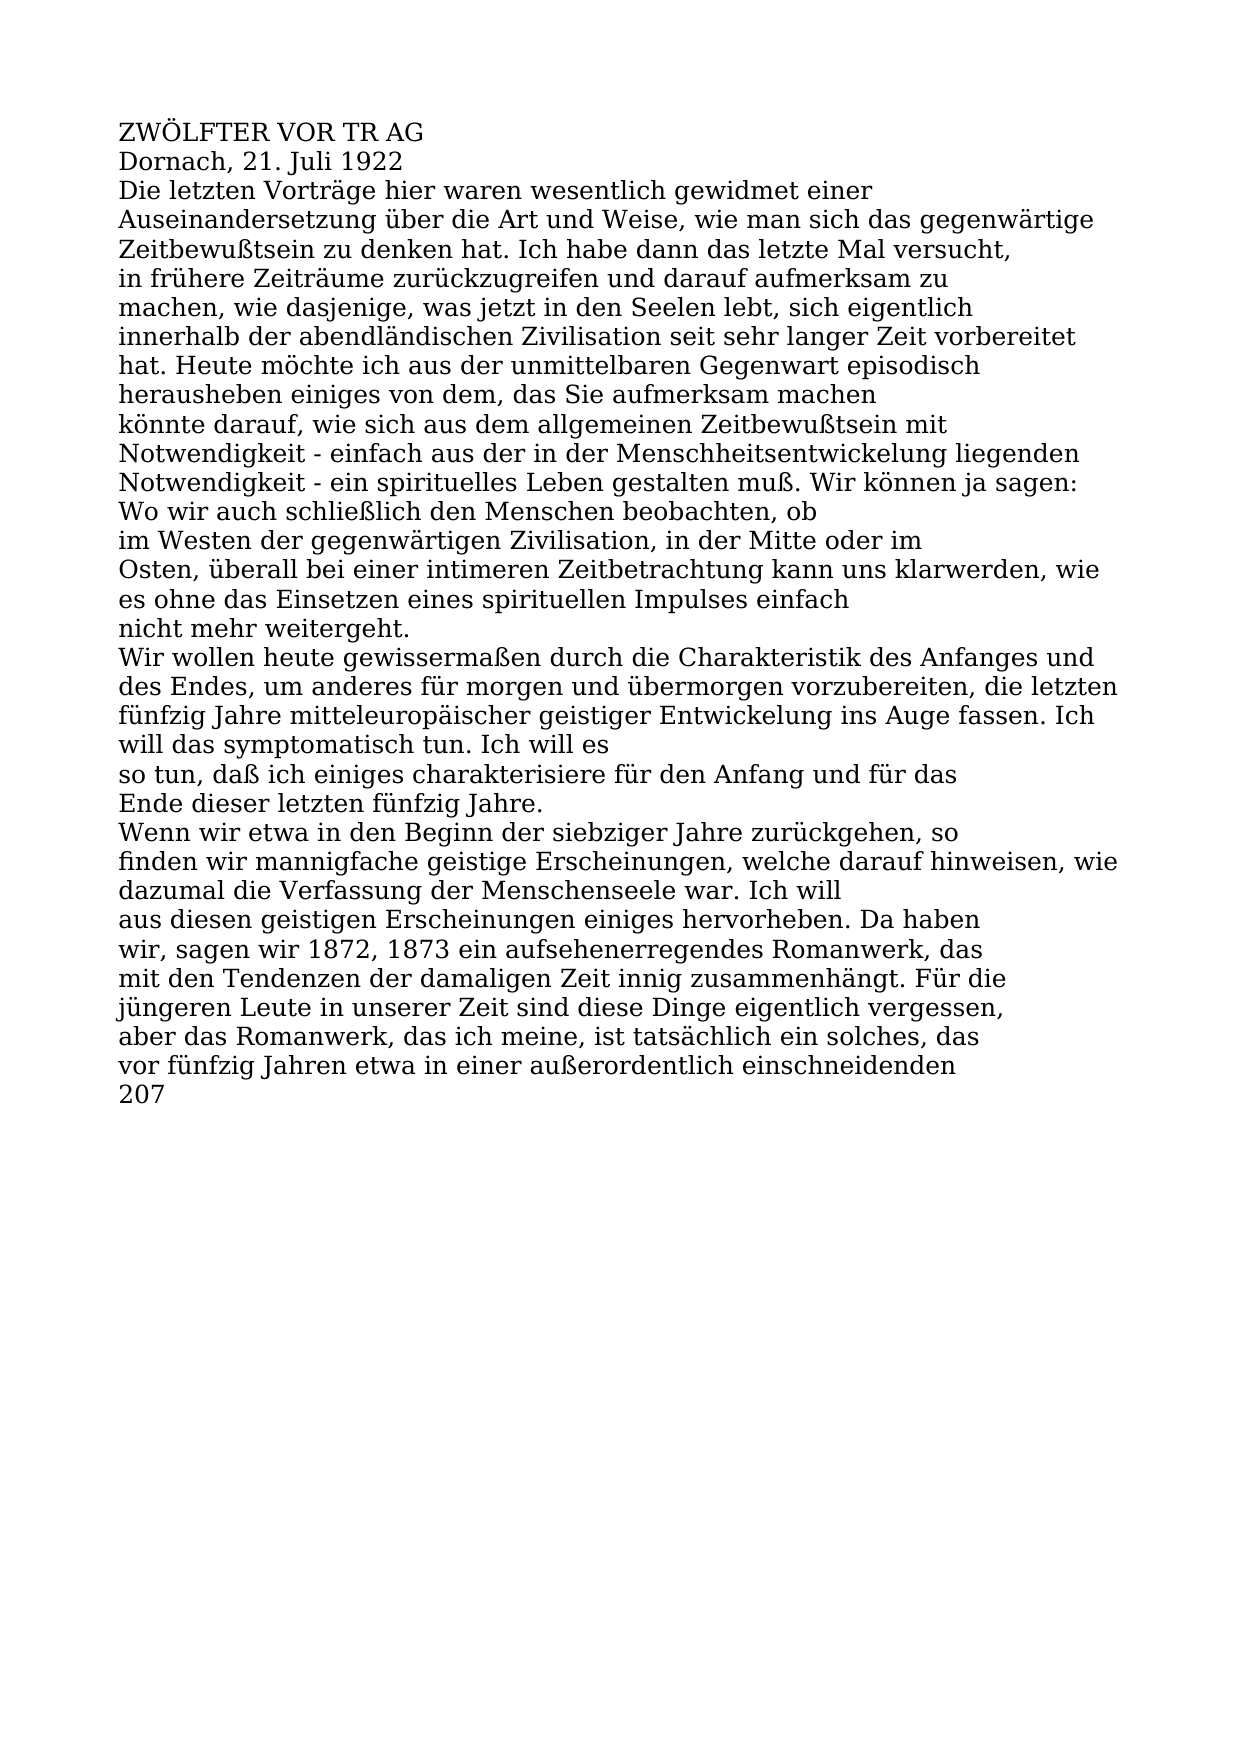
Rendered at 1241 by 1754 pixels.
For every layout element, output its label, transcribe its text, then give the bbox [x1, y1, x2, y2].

text Zeitbewußtsein zu denken hat. Ich habe dann das letzte Mal versucht, [118, 235, 1122, 264]
text aus diesen geistigen Erscheinungen einiges hervorheben. Da haben [118, 906, 1122, 935]
text aber das Romanwerk, das ich meine, ist tatsächlich ein solches, das [118, 1022, 1122, 1051]
text jüngeren Leute in unserer Zeit sind diese Dinge eigentlich vergessen, [118, 993, 1122, 1022]
text nicht mehr weitergeht. [118, 614, 1122, 643]
text mit den Tendenzen der damaligen Zeit innig zusammenhängt. Für die [118, 964, 1122, 993]
text ZWÖLFTER VOR TR AG [118, 118, 1122, 147]
text in frühere Zeiträume zurückzugreifen und darauf aufmerksam zu [118, 264, 1122, 293]
text Wenn wir etwa in den Beginn der siebziger Jahre zurückgehen, so [118, 818, 1122, 847]
text Osten, überall bei einer intimeren Zeitbetrachtung kann uns klarwerden, wie es ohne das Einsetzen eines spirituellen Impulses einfach [118, 556, 1122, 614]
text 207 [118, 1081, 1122, 1110]
text könnte darauf, wie sich aus dem allgemeinen Zeitbewußtsein mit Notwendigkeit - einfach aus der in der Menschheitsentwickelung liegenden Notwendigkeit - ein spirituelles Leben gestalten muß. Wir können ja sagen: Wo wir auch schließlich den Menschen beobachten, ob [118, 410, 1122, 526]
text finden wir mannigfache geistige Erscheinungen, welche darauf hinweisen, wie dazumal die Verfassung der Menschenseele war. Ich will [118, 847, 1122, 906]
text so tun, daß ich einiges charakterisiere für den Anfang und für das [118, 760, 1122, 789]
text vor fünfzig Jahren etwa in einer außerordentlich einschneidenden [118, 1051, 1122, 1081]
text Ende dieser letzten fünfzig Jahre. [118, 789, 1122, 818]
text Dornach, 21. Juli 1922 [118, 147, 1122, 176]
text Wir wollen heute gewissermaßen durch die Charakteristik des Anfanges und des Endes, um anderes für morgen und übermorgen vorzubereiten, die letzten fünfzig Jahre mitteleuropäischer geistiger Entwickelung ins Auge fassen. Ich will das symptomatisch tun. Ich will es [118, 643, 1122, 760]
text innerhalb der abendländischen Zivilisation seit sehr langer Zeit vorbereitet hat. Heute möchte ich aus der unmittelbaren Gegenwart episodisch herausheben einiges von dem, das Sie aufmerksam machen [118, 322, 1122, 410]
text wir, sagen wir 1872, 1873 ein aufsehenerregendes Romanwerk, das [118, 935, 1122, 964]
text im Westen der gegenwärtigen Zivilisation, in der Mitte oder im [118, 526, 1122, 556]
text Die letzten Vorträge hier waren wesentlich gewidmet einer Auseinandersetzung über die Art und Weise, wie man sich das gegenwärtige [118, 176, 1122, 235]
text machen, wie dasjenige, was jetzt in den Seelen lebt, sich eigentlich [118, 293, 1122, 322]
